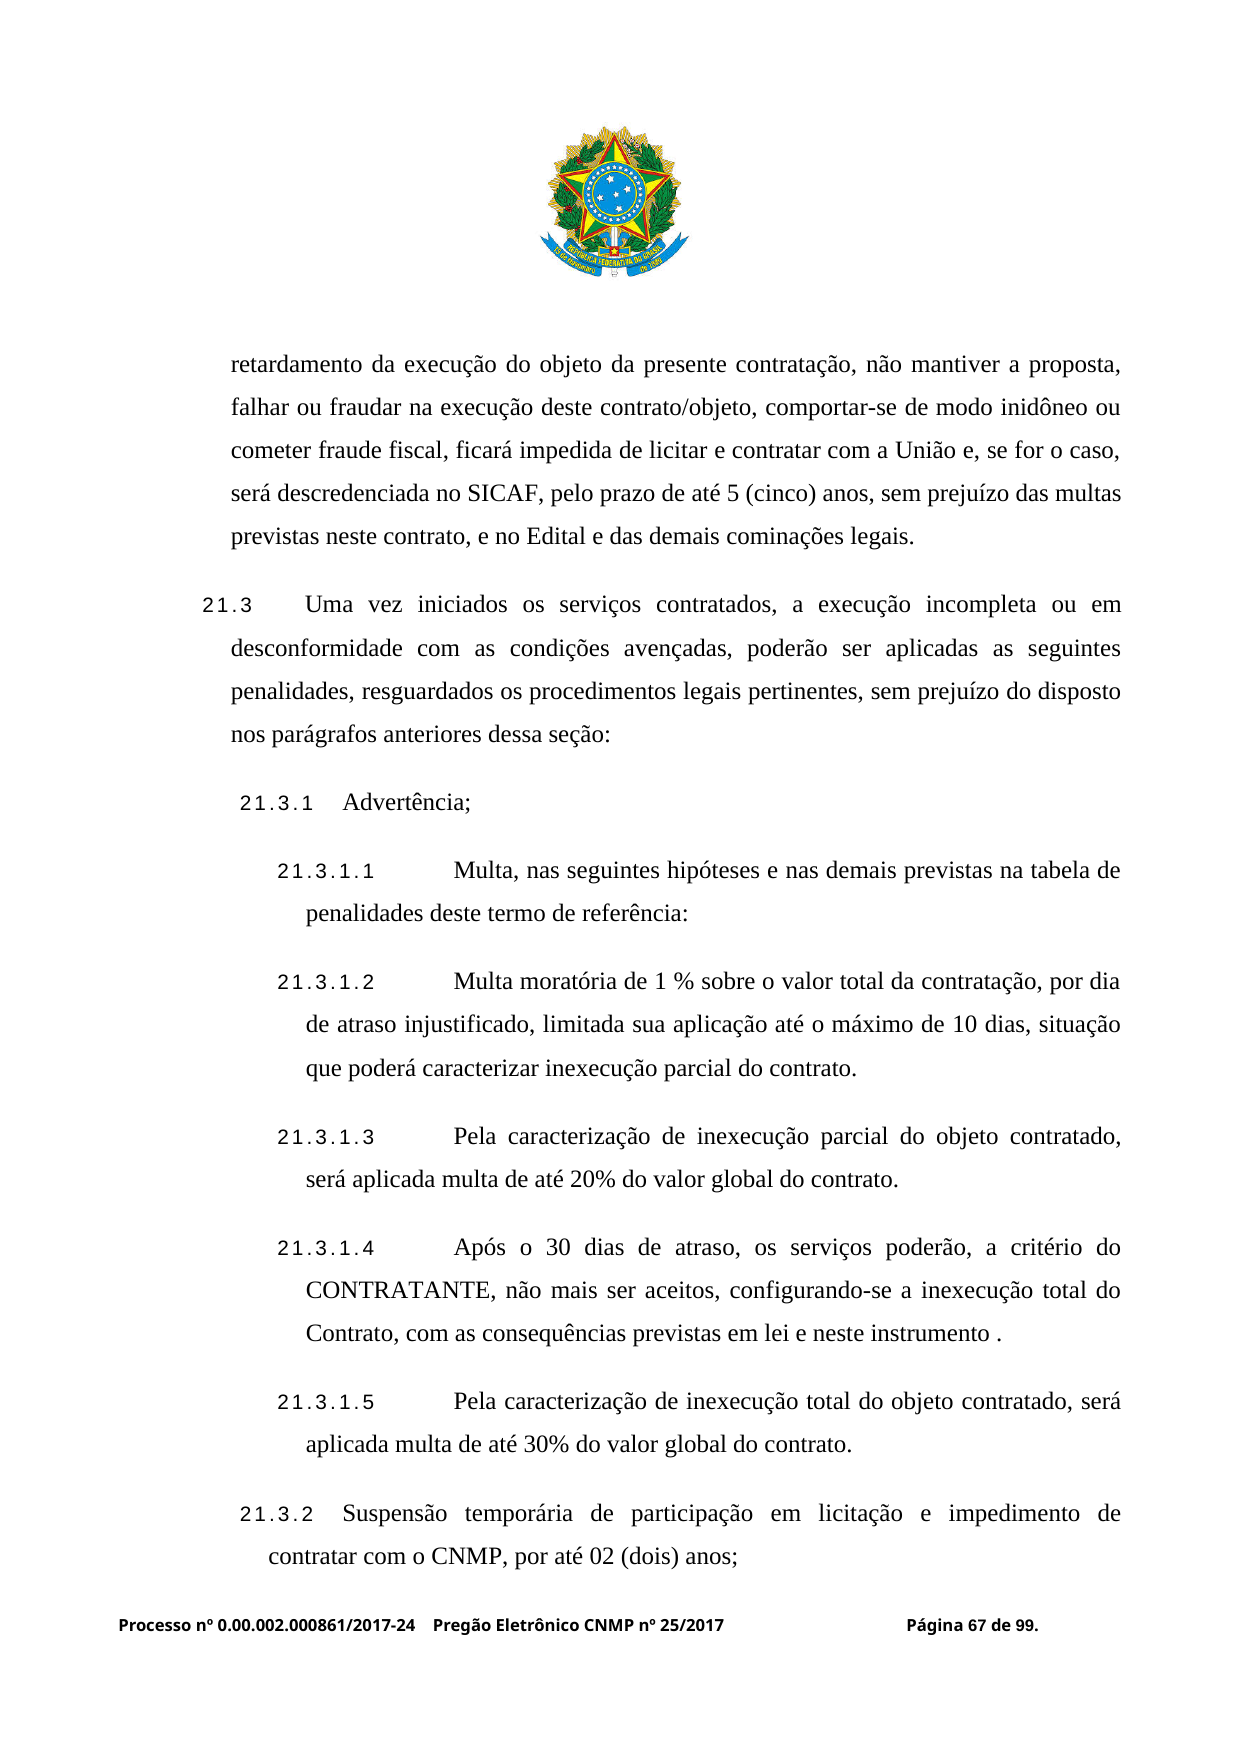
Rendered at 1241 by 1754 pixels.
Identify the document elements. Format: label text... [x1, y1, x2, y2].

list Multa moratória de 1 % sobre o valor total da contratação, por dia de atraso injustificado, limitada sua aplicação até o máximo de 10 dias, situação que poderá caracterizar inexecução parcial do contrato. [268, 966, 1122, 1081]
list Suspensão temporária de participação em licitação e impedimento de contratar com o CNMP, por até 02 (dois) anos; [231, 1498, 1122, 1569]
list Multa, nas seguintes hipóteses e nas demais previstas na tabela de penalidades deste termo de referência: [268, 855, 1122, 927]
list Pela caracterização de inexecução parcial do objeto contratado, será aplicada multa de até 20% do valor global do contrato. [268, 1121, 1122, 1193]
list retardamento da execução do objeto da presente contratação, não mantiver a proposta, falhar ou fraudar na execução deste contrato/objeto, comportar-se de modo inidôneo ou cometer fraude fiscal, ficará impedida de licitar e contratar com a União e, se for o caso, será descredenciada no SICAF, pelo prazo de até 5 (cinco) anos, sem prejuízo das multas previstas neste contrato, e no Edital e das demais cominações legais. [193, 349, 1122, 550]
list Advertência; [231, 787, 1122, 816]
list Pela caracterização de inexecução total do objeto contratado, será aplicada multa de até 30% do valor global do contrato. [268, 1386, 1122, 1458]
list Uma vez iniciados os serviços contratados, a execução incompleta ou em desconformidade com as condições avençadas, poderão ser aplicadas as seguintes penalidades, resguardados os procedimentos legais pertinentes, sem prejuízo do disposto nos parágrafos anteriores dessa seção: [193, 589, 1122, 748]
list Após o 30 dias de atraso, os serviços poderão, a critério do CONTRATANTE, não mais ser aceitos, configurando-se a inexecução total do Contrato, com as consequências previstas em lei e neste instrumento . [268, 1232, 1122, 1347]
